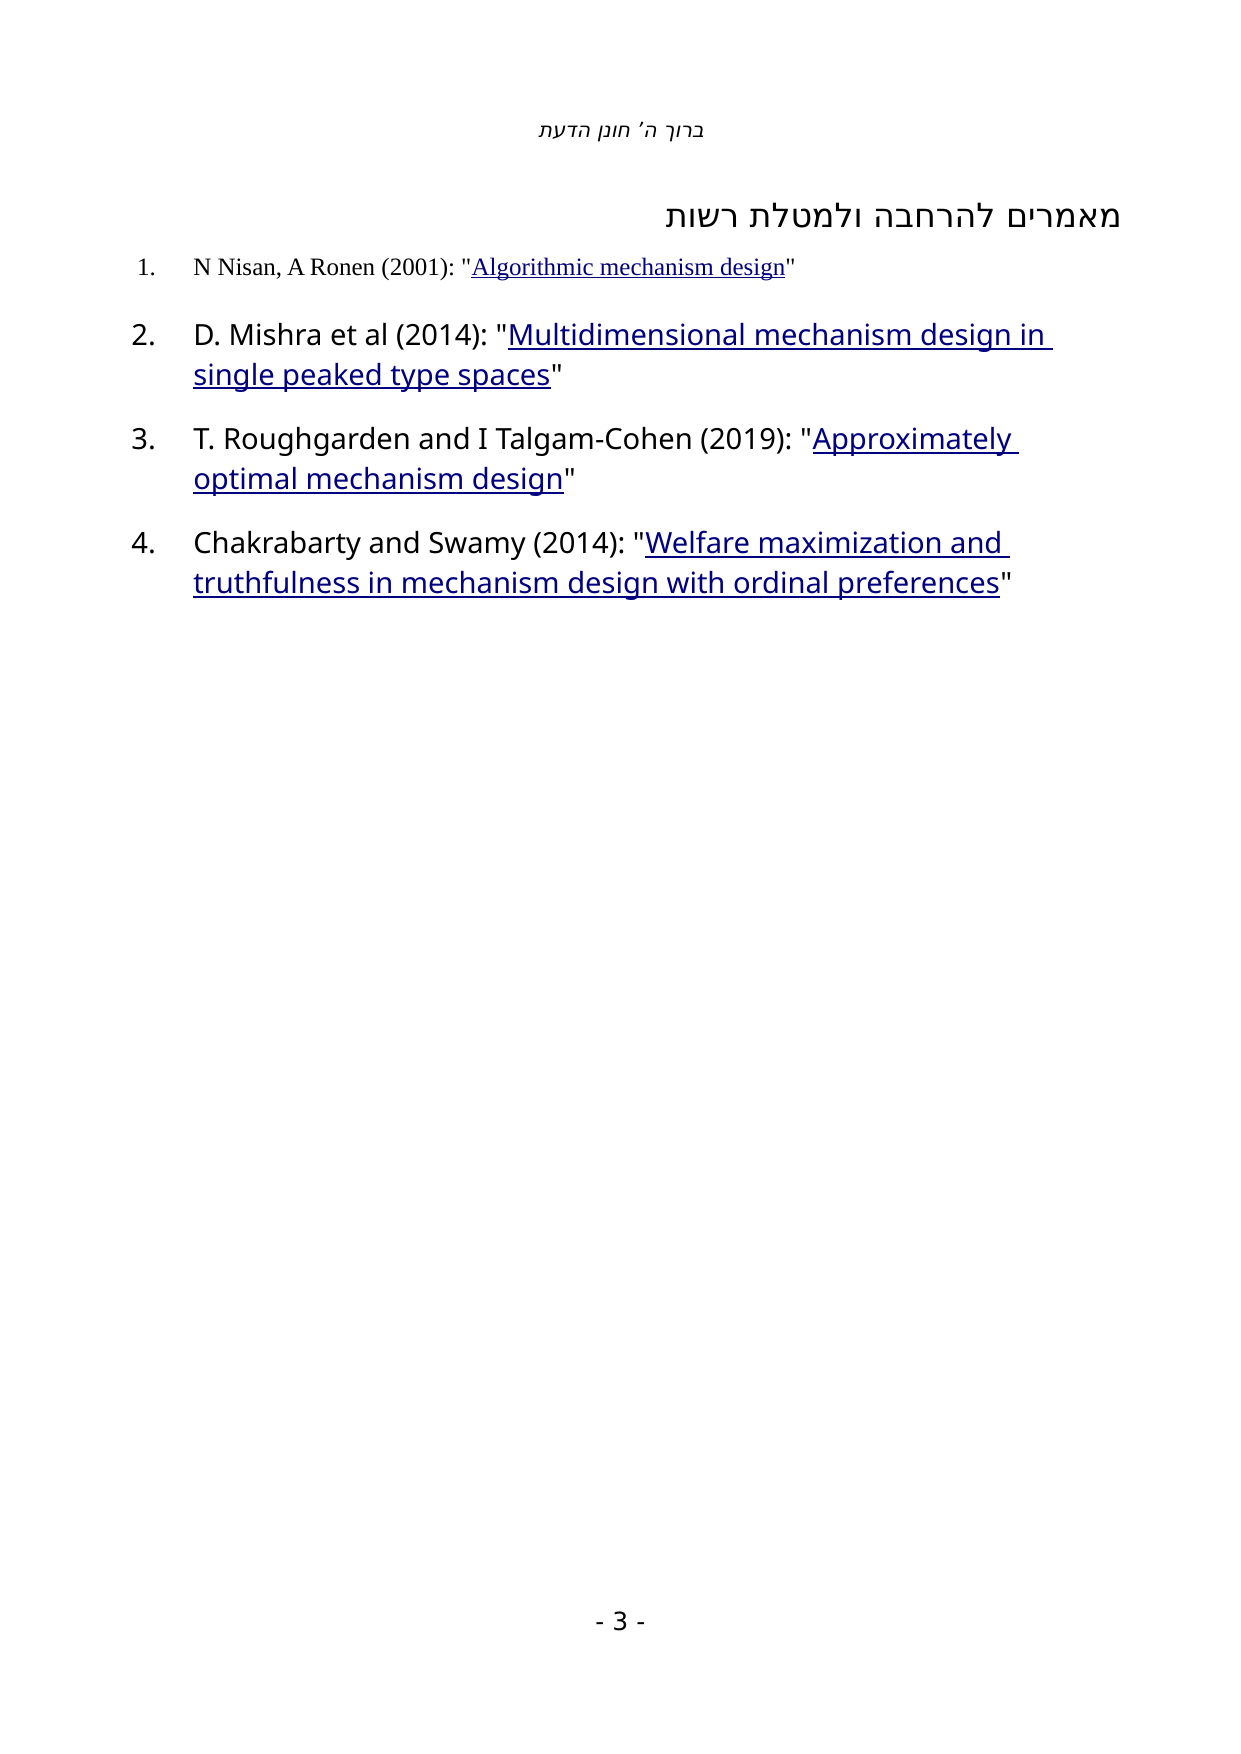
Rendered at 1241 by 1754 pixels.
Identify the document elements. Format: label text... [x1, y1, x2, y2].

subtitle מאמרים להרחבה ולמטלת רשות [118, 197, 1122, 236]
subtitle T. Roughgarden and I Talgam-Cohen (2019): "Approximately optimal mechanism design‏" [156, 418, 1122, 498]
list N Nisan, A Ronen (2001): "Algorithmic mechanism design‏" [156, 248, 1122, 282]
subtitle Chakrabarty and Swamy (2014): "Welfare maximization and truthfulness in mechanism design with ordinal preferences‏" [156, 523, 1122, 602]
subtitle D. Mishra et al (2014): "Multidimensional mechanism design in single peaked type spaces‏" [156, 314, 1122, 393]
